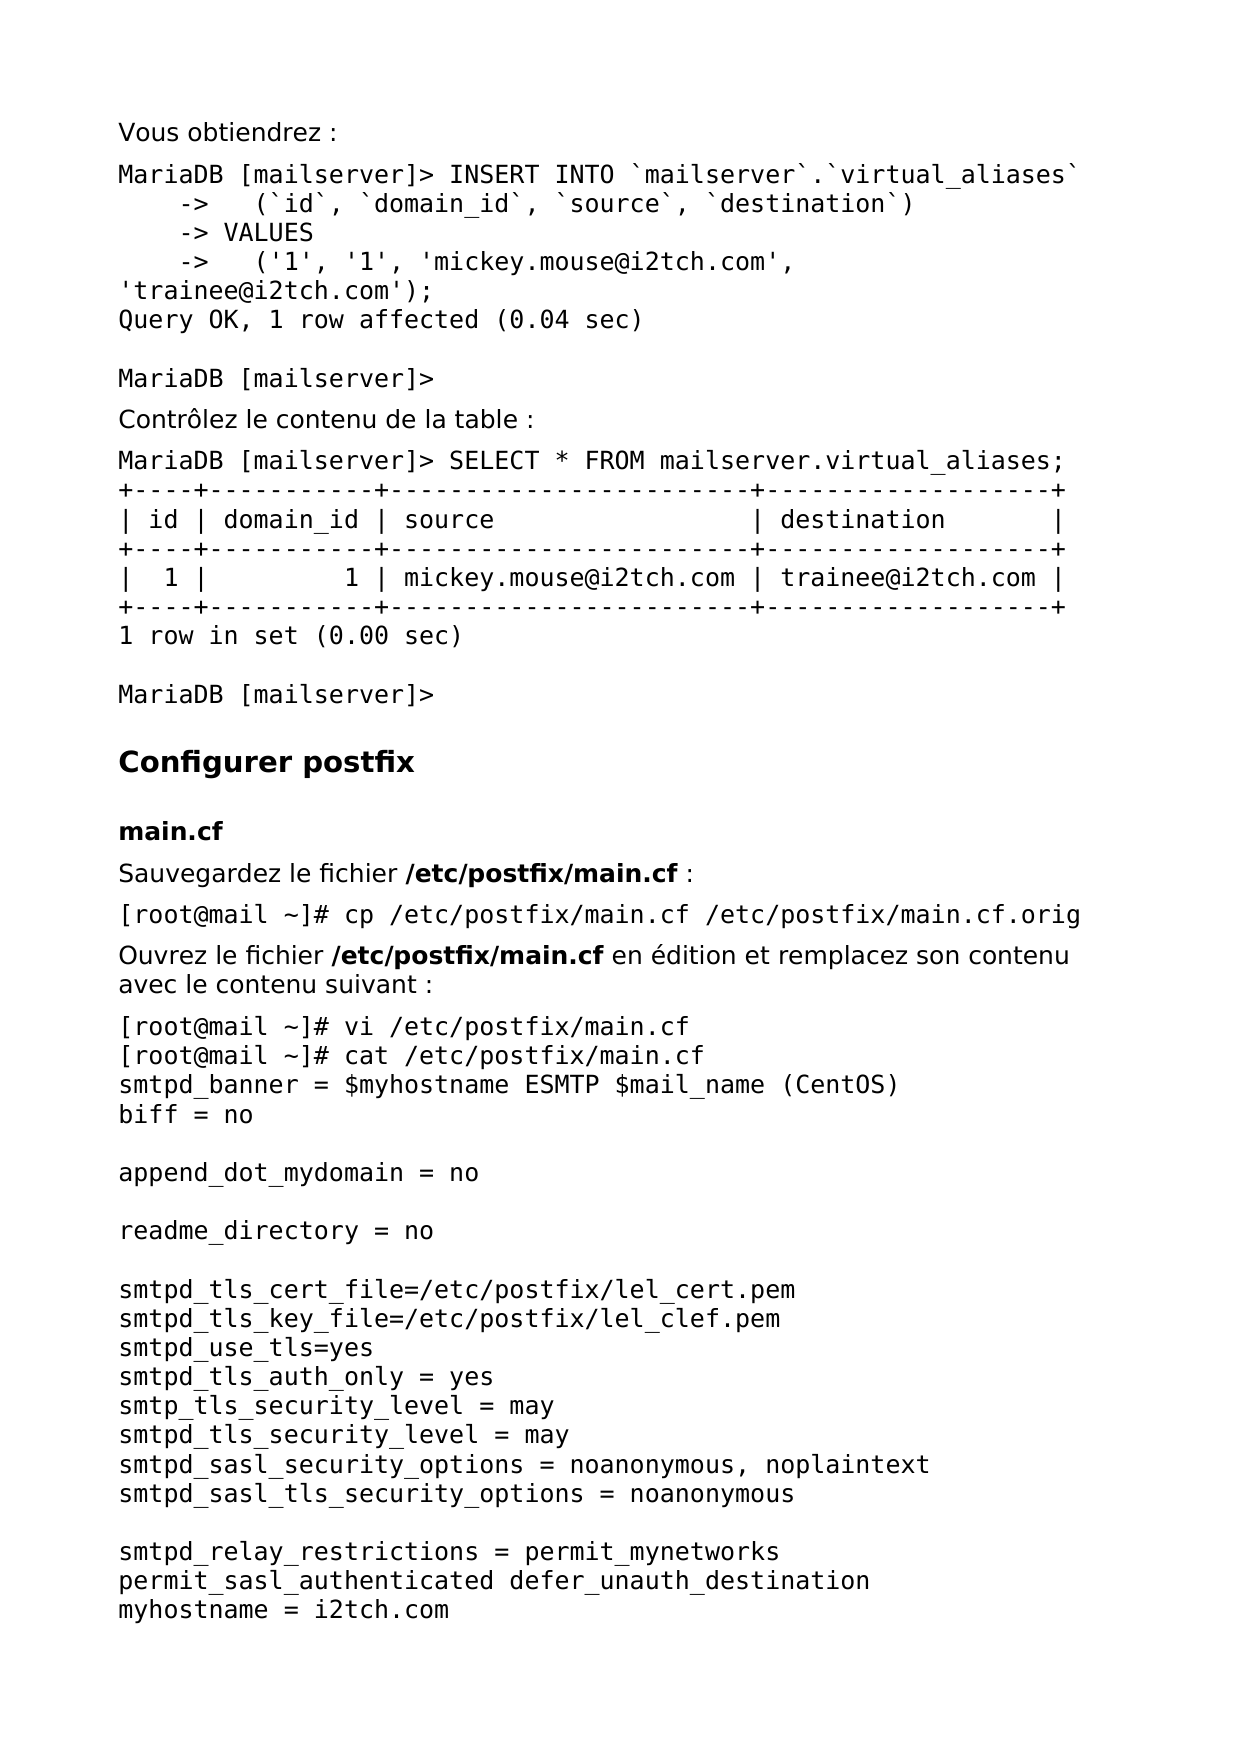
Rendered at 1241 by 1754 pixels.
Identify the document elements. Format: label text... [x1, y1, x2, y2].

subtitle main.cf [118, 817, 1122, 846]
text MariaDB [mailserver]> SELECT * FROM mailserver.virtual_aliases; +----+-----------+------------------------+-------------------+ | id | domain_id | source | destination | +----+-----------+------------------------+-------------------+ | 1 | 1 | mickey.mouse@i2tch.com | trainee@i2tch.com | +----+-----------+------------------------+-------------------+ 1 row in set (0.00 sec) MariaDB [mailserver]> [118, 447, 1122, 709]
text Vous obtiendrez : [118, 118, 1122, 147]
subtitle Configurer postfix [118, 746, 1122, 780]
text MariaDB [mailserver]> INSERT INTO `mailserver`.`virtual_aliases` -> (`id`, `domain_id`, `source`, `destination`) -> VALUES -> ('1', '1', 'mickey.mouse@i2tch.com', 'trainee@i2tch.com'); Query OK, 1 row affected (0.04 sec) MariaDB [mailserver]> [118, 160, 1122, 393]
text [root@mail ~]# cp /etc/postfix/main.cf /etc/postfix/main.cf.orig [118, 901, 1122, 930]
text [root@mail ~]# vi /etc/postfix/main.cf [root@mail ~]# cat /etc/postfix/main.cf smtpd_banner = $myhostname ESMTP $mail_name (CentOS) biff = no append_dot_mydomain = no readme_directory = no smtpd_tls_cert_file=/etc/postfix/lel_cert.pem smtpd_tls_key_file=/etc/postfix/lel_clef.pem smtpd_use_tls=yes smtpd_tls_auth_only = yes smtp_tls_security_level = may smtpd_tls_security_level = may smtpd_sasl_security_options = noanonymous, noplaintext smtpd_sasl_tls_security_options = noanonymous smtpd_relay_restrictions = permit_mynetworks permit_sasl_authenticated defer_unauth_destination myhostname = i2tch.com [118, 1012, 1122, 1625]
text Ouvrez le fichier /etc/postfix/main.cf en édition et remplacez son contenu avec le contenu suivant : [118, 942, 1122, 1000]
text Contrôlez le contenu de la table : [118, 405, 1122, 434]
text Sauvegardez le fichier /etc/postfix/main.cf : [118, 859, 1122, 888]
